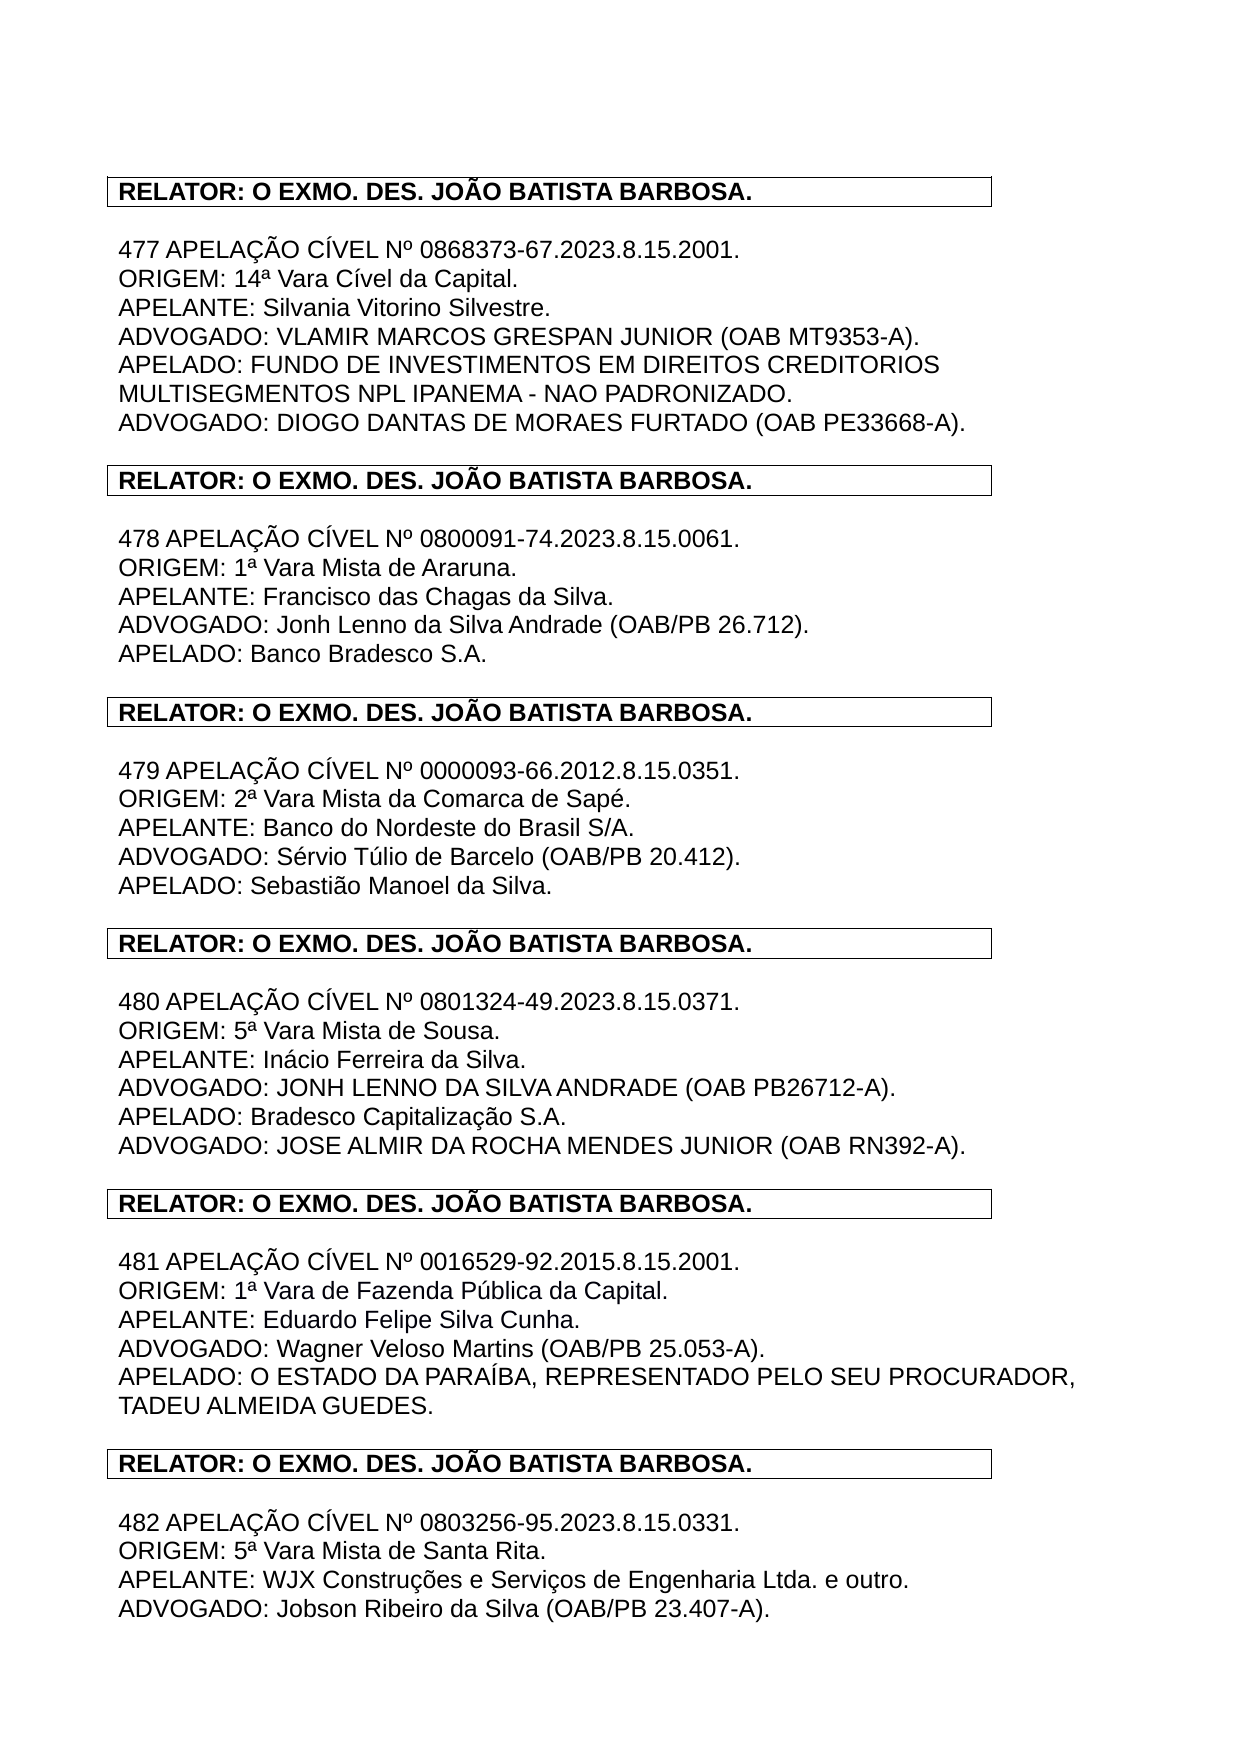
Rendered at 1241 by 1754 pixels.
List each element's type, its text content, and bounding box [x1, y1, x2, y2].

text APELANTE: Inácio Ferreira da Silva. [118, 1045, 1122, 1073]
text ORIGEM: 5ª Vara Mista de Sousa. [118, 1016, 1122, 1045]
text APELADO: FUNDO DE INVESTIMENTOS EM DIREITOS CREDITORIOS MULTISEGMENTOS NPL IPANEMA - NAO PADRONIZADO. [118, 350, 1122, 408]
text 477 APELAÇÃO CÍVEL Nº 0868373-67.2023.8.15.2001. [118, 235, 1122, 264]
text ADVOGADO: DIOGO DANTAS DE MORAES FURTADO (OAB PE33668-A). [118, 408, 1122, 437]
text APELANTE: Banco do Nordeste do Brasil S/A. [118, 813, 1122, 842]
table_header RELATOR: O EXMO. DES. JOÃO BATISTA BARBOSA. [108, 1450, 991, 1478]
table_header RELATOR: O EXMO. DES. JOÃO BATISTA BARBOSA. [108, 1190, 991, 1218]
text 480 APELAÇÃO CÍVEL Nº 0801324-49.2023.8.15.0371. [118, 987, 1122, 1016]
text ADVOGADO: Jonh Lenno da Silva Andrade (OAB/PB 26.712). [118, 611, 1122, 639]
text APELANTE: WJX Construções e Serviços de Engenharia Ltda. e outro. [118, 1565, 1122, 1594]
text ADVOGADO: Jobson Ribeiro da Silva (OAB/PB 23.407-A). [118, 1594, 1122, 1623]
table_header RELATOR: O EXMO. DES. JOÃO BATISTA BARBOSA. [108, 698, 991, 726]
text 481 APELAÇÃO CÍVEL Nº 0016529-92.2015.8.15.2001. [118, 1247, 1122, 1276]
text APELANTE: Silvania Vitorino Silvestre. [118, 293, 1122, 322]
text ADVOGADO: VLAMIR MARCOS GRESPAN JUNIOR (OAB MT9353-A). [118, 322, 1122, 350]
text ADVOGADO: Sérvio Túlio de Barcelo (OAB/PB 20.412). [118, 842, 1122, 871]
text APELANTE: Eduardo Felipe Silva Cunha. [118, 1305, 1122, 1334]
text ORIGEM: 1ª Vara Mista de Araruna. [118, 553, 1122, 582]
text APELADO: Bradesco Capitalização S.A. [118, 1102, 1122, 1131]
text ORIGEM: 2ª Vara Mista da Comarca de Sapé. [118, 784, 1122, 813]
text APELANTE: Francisco das Chagas da Silva. [118, 582, 1122, 611]
text ORIGEM: 1ª Vara de Fazenda Pública da Capital. [118, 1276, 1122, 1305]
text ADVOGADO: JOSE ALMIR DA ROCHA MENDES JUNIOR (OAB RN392-A). [118, 1131, 1122, 1160]
table_header RELATOR: O EXMO. DES. JOÃO BATISTA BARBOSA. [108, 178, 991, 206]
text APELADO: Sebastião Manoel da Silva. [118, 871, 1122, 899]
table_header RELATOR: O EXMO. DES. JOÃO BATISTA BARBOSA. [108, 929, 991, 958]
text 482 APELAÇÃO CÍVEL Nº 0803256-95.2023.8.15.0331. [118, 1508, 1122, 1536]
text APELADO: Banco Bradesco S.A. [118, 639, 1122, 668]
text ORIGEM: 5ª Vara Mista de Santa Rita. [118, 1536, 1122, 1565]
text ADVOGADO: JONH LENNO DA SILVA ANDRADE (OAB PB26712-A). [118, 1073, 1122, 1102]
text 478 APELAÇÃO CÍVEL Nº 0800091-74.2023.8.15.0061. [118, 524, 1122, 553]
text APELADO: O ESTADO DA PARAÍBA, REPRESENTADO PELO SEU PROCURADOR, TADEU ALMEIDA GUEDES. [118, 1362, 1122, 1420]
text ADVOGADO: Wagner Veloso Martins (OAB/PB 25.053-A). [118, 1334, 1122, 1362]
table_header RELATOR: O EXMO. DES. JOÃO BATISTA BARBOSA. [108, 466, 991, 495]
text 479 APELAÇÃO CÍVEL Nº 0000093-66.2012.8.15.0351. [118, 756, 1122, 784]
text ORIGEM: 14ª Vara Cível da Capital. [118, 264, 1122, 293]
